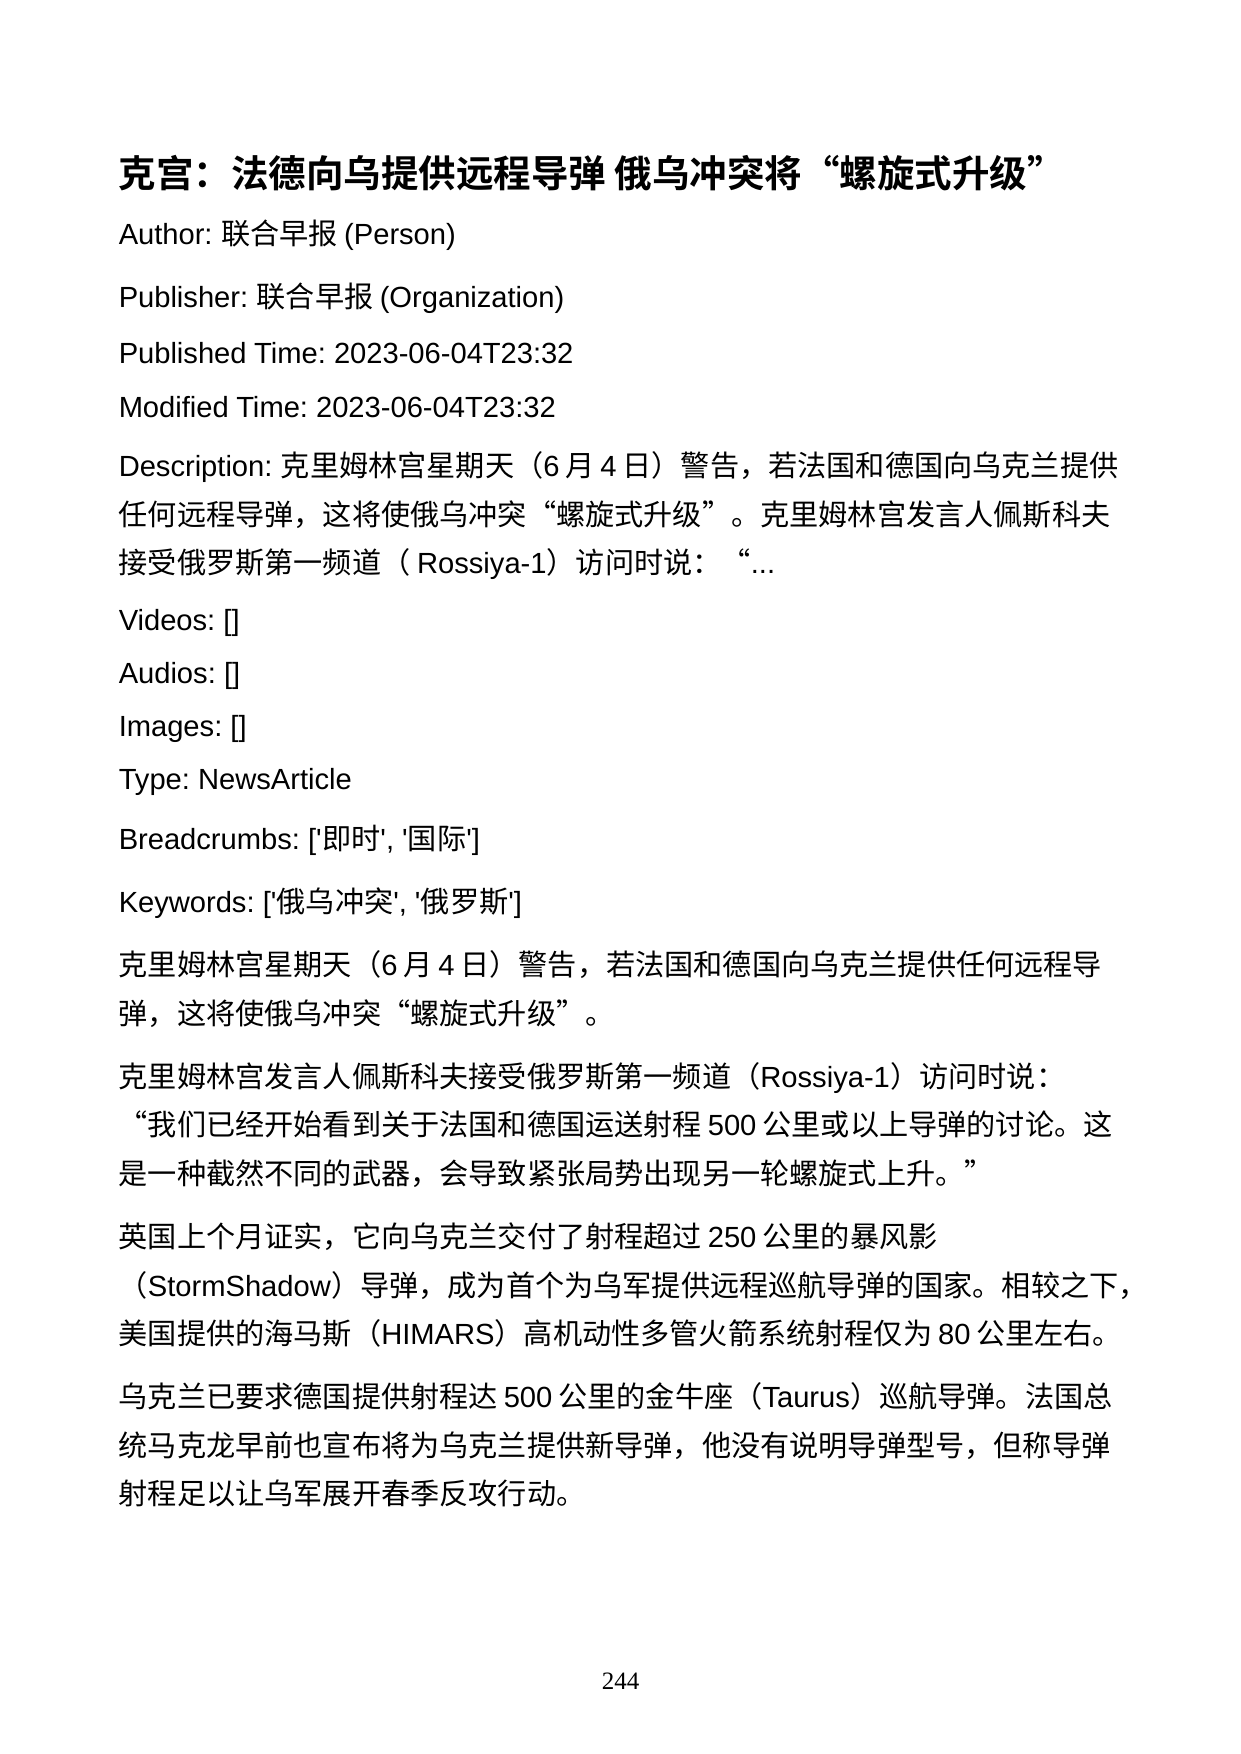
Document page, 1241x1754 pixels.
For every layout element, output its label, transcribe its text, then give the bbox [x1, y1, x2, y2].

text Keywords: ['俄乌冲突', '俄罗斯'] [118, 879, 1122, 921]
text Images: [] [118, 709, 1122, 743]
text Description: 克里姆林宫星期天（6月4日）警告，若法国和德国向乌克兰提供任何远程导弹，这将使俄乌冲突“螺旋式升级”。克里姆林宫发言人佩斯科夫接受俄罗斯第一频道（ Rossiya-1）访问时说：“... [118, 443, 1122, 582]
text Author: 联合早报 (Person) [118, 210, 1122, 253]
text 乌克兰已要求德国提供射程达500公里的金牛座（Taurus）巡航导弹。法国总统马克龙早前也宣布将为乌克兰提供新导弹，他没有说明导弹型号，但称导弹射程足以让乌军展开春季反攻行动。 [118, 1374, 1122, 1513]
text 克里姆林宫星期天（6月4日）警告，若法国和德国向乌克兰提供任何远程导弹，这将使俄乌冲突“螺旋式升级”。 [118, 942, 1122, 1033]
text Type: NewsArticle [118, 762, 1122, 796]
text 克里姆林宫发言人佩斯科夫接受俄罗斯第一频道（Rossiya-1）访问时说：“我们已经开始看到关于法国和德国运送射程500公里或以上导弹的讨论。这是一种截然不同的武器，会导致紧张局势出现另一轮螺旋式上升。” [118, 1053, 1122, 1193]
text Publisher: 联合早报 (Organization) [118, 273, 1122, 316]
text Modified Time: 2023-06-04T23:32 [118, 390, 1122, 423]
text Audios: [] [118, 656, 1122, 690]
text Published Time: 2023-06-04T23:32 [118, 337, 1122, 370]
subtitle 克宫：法德向乌提供远程导弹 俄乌冲突将“螺旋式升级” [118, 143, 1122, 198]
text Videos: [] [118, 603, 1122, 637]
text Breadcrumbs: ['即时', '国际'] [118, 816, 1122, 858]
text 英国上个月证实，它向乌克兰交付了射程超过250公里的暴风影（StormShadow）导弹，成为首个为乌军提供远程巡航导弹的国家。相较之下，美国提供的海马斯（HIMARS）高机动性多管火箭系统射程仅为80公里左右。 [118, 1214, 1122, 1353]
